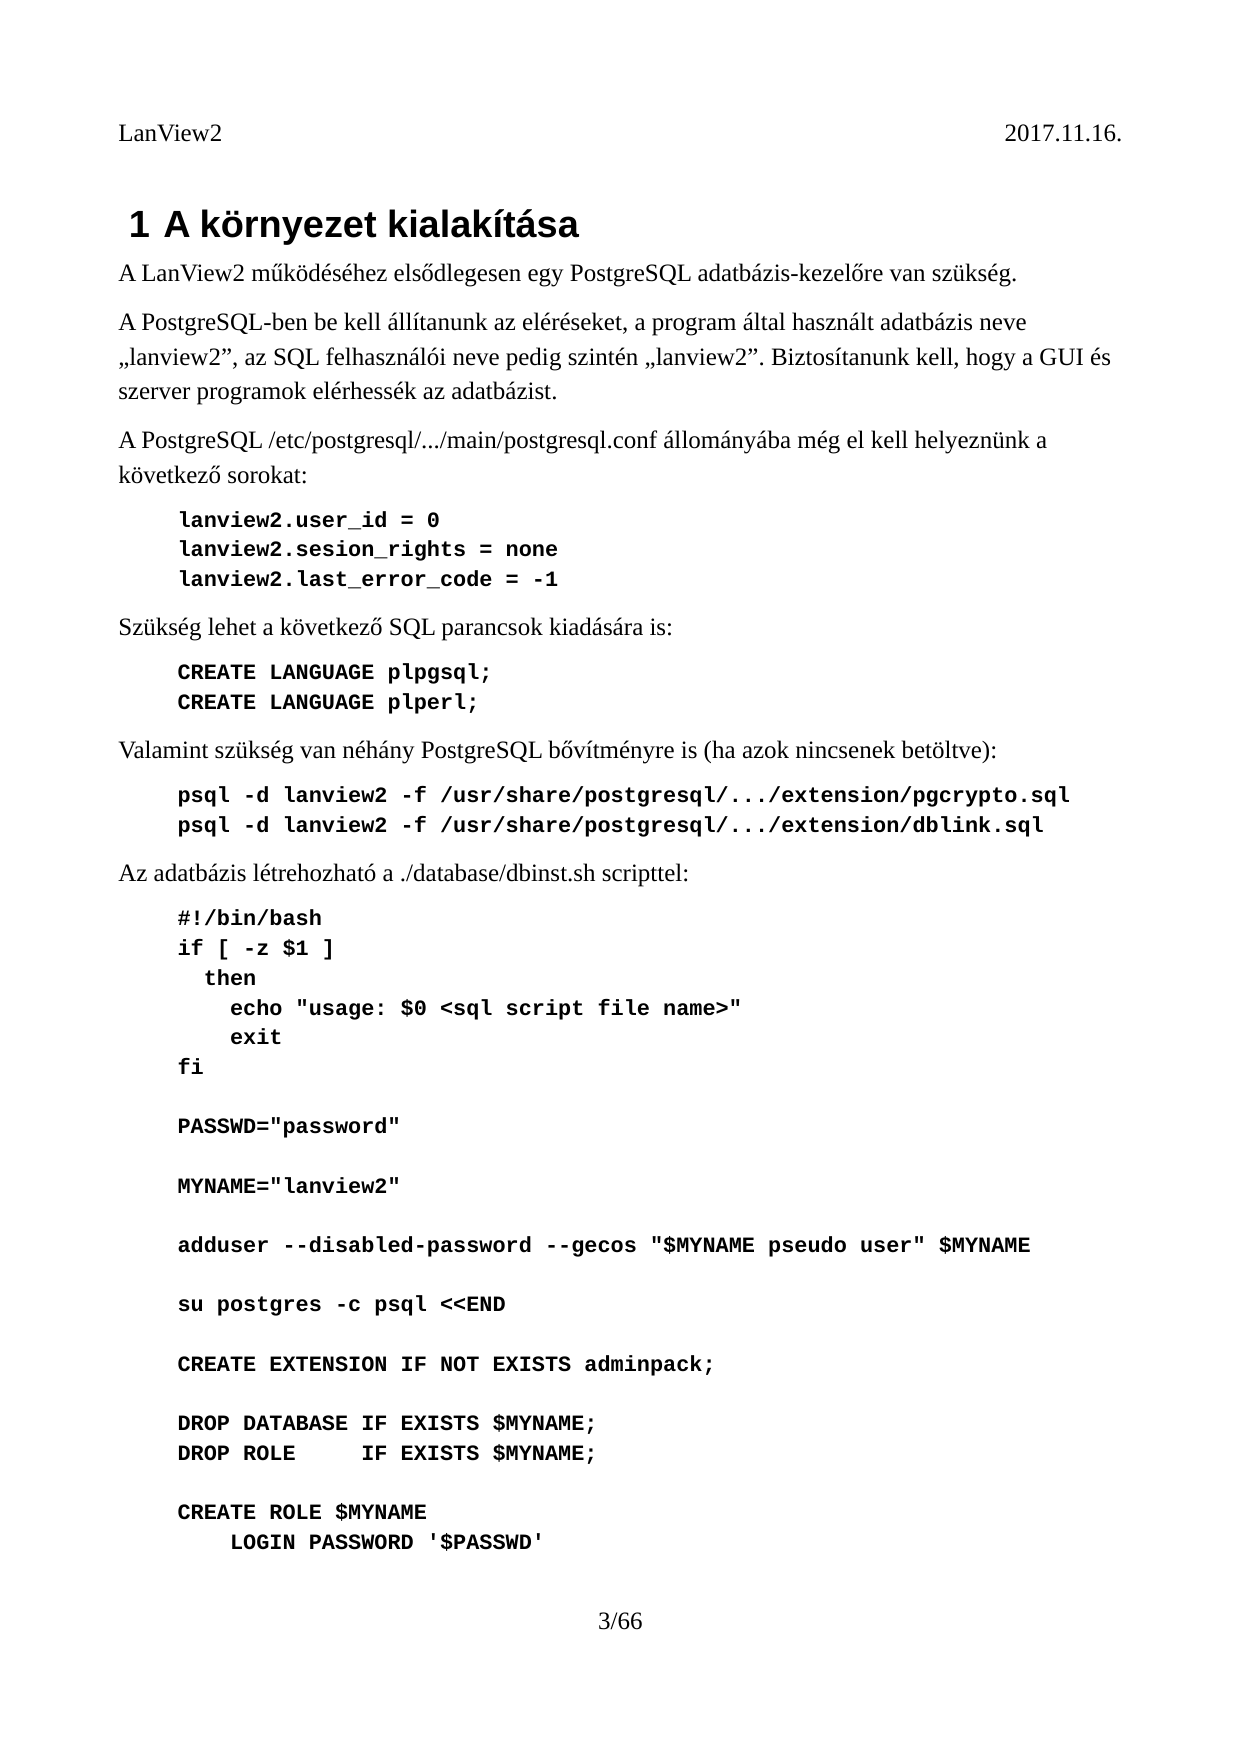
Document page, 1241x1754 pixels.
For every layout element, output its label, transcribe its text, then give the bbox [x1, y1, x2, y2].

text A LanView2 működéséhez elsődlegesen egy PostgreSQL adatbázis-kezelőre van szükség. [118, 258, 1122, 287]
text A PostgreSQL-ben be kell állítanunk az eléréseket, a program által használt adatbázis neve „lanview2”, az SQL felhasználói neve pedig szintén „lanview2”. Biztosítanunk kell, hogy a GUI és szerver programok elérhessék az adatbázist. [118, 307, 1122, 405]
text A PostgreSQL /etc/postgresql/.../main/postgresql.conf állományába még el kell helyeznünk a következő sorokat: [118, 425, 1122, 488]
text psql -d lanview2 -f /usr/share/postgresql/.../extension/pgcrypto.sql psql -d lanview2 -f /usr/share/postgresql/.../extension/dblink.sql [177, 784, 1122, 839]
text Az adatbázis létrehozható a ./database/dbinst.sh scripttel: [118, 858, 1122, 887]
text CREATE LANGUAGE plpgsql; CREATE LANGUAGE plperl; [177, 662, 1122, 716]
subtitle A környezet kialakítása [118, 202, 1122, 246]
text lanview2.user_id = 0 lanview2.sesion_rights = none lanview2.last_error_code = -1 [177, 509, 1122, 593]
text #!/bin/bash if [ -z $1 ] then echo "usage: $0 <sql script file name>" exit fi PASSWD="password" MYNAME="lanview2" adduser --disabled-password --gecos "$MYNAME pseudo user" $MYNAME su postgres -c psql <<END CREATE EXTENSION IF NOT EXISTS adminpack; DROP DATABASE IF EXISTS $MYNAME; DROP ROLE IF EXISTS $MYNAME; CREATE ROLE $MYNAME LOGIN PASSWORD '$PASSWD' [177, 908, 1122, 1556]
text Szükség lehet a következő SQL parancsok kiadására is: [118, 612, 1122, 641]
text Valamint szükség van néhány PostgreSQL bővítményre is (ha azok nincsenek betöltve): [118, 736, 1122, 764]
